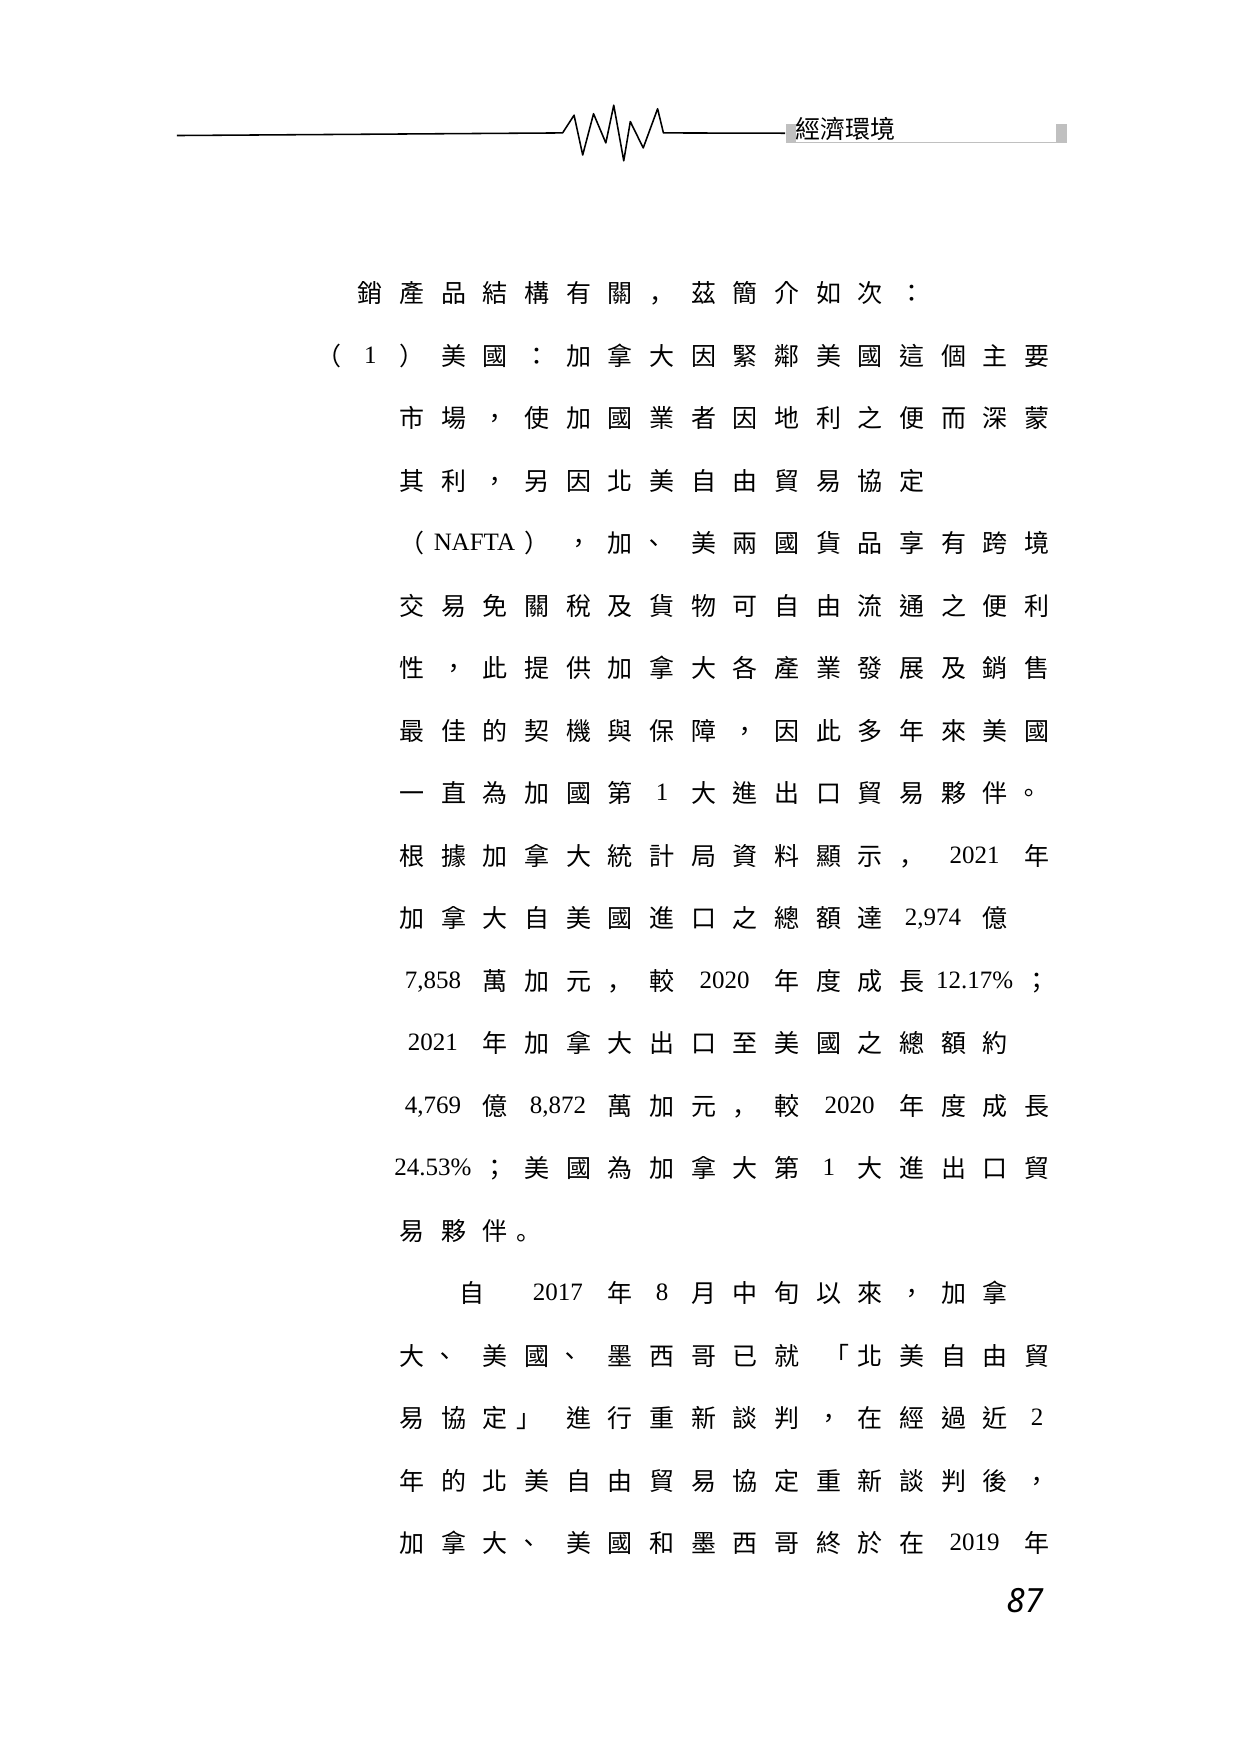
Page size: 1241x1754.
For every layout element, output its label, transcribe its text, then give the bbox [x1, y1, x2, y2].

text 自2017年8月中旬以來，加拿大、美國、墨西哥已就「北美自由貿易協定」進行重新談判，在經過近2年的北美自由貿易協定重新談判後，加拿大、美國和墨西哥終於在2019年 [306, 1250, 1058, 1563]
text （1）美國：加拿大因緊鄰美國這個主要市場，使加國業者因地利之便而深蒙其利，另因北美自由貿易協定（NAFTA），加、美兩國貨品享有跨境交易免關稅及貨物可自由流通之便利性，此提供加拿大各產業發展及銷售最佳的契機與保障，因此多年來美國一直為加國第1大進出口貿易夥伴。根據加拿大統計局資料顯示，2021年加拿大自美國進口之總額達2,974億7,858萬加元，較2020年度成長12.17%；2021年加拿大出口至美國之總額約4,769億8,872萬加元，較2020年度成長24.53%；美國為加拿大第1大進出口貿易夥伴。 [306, 313, 1058, 1250]
text 銷產品結構有關，茲簡介如次： [281, 250, 1058, 313]
